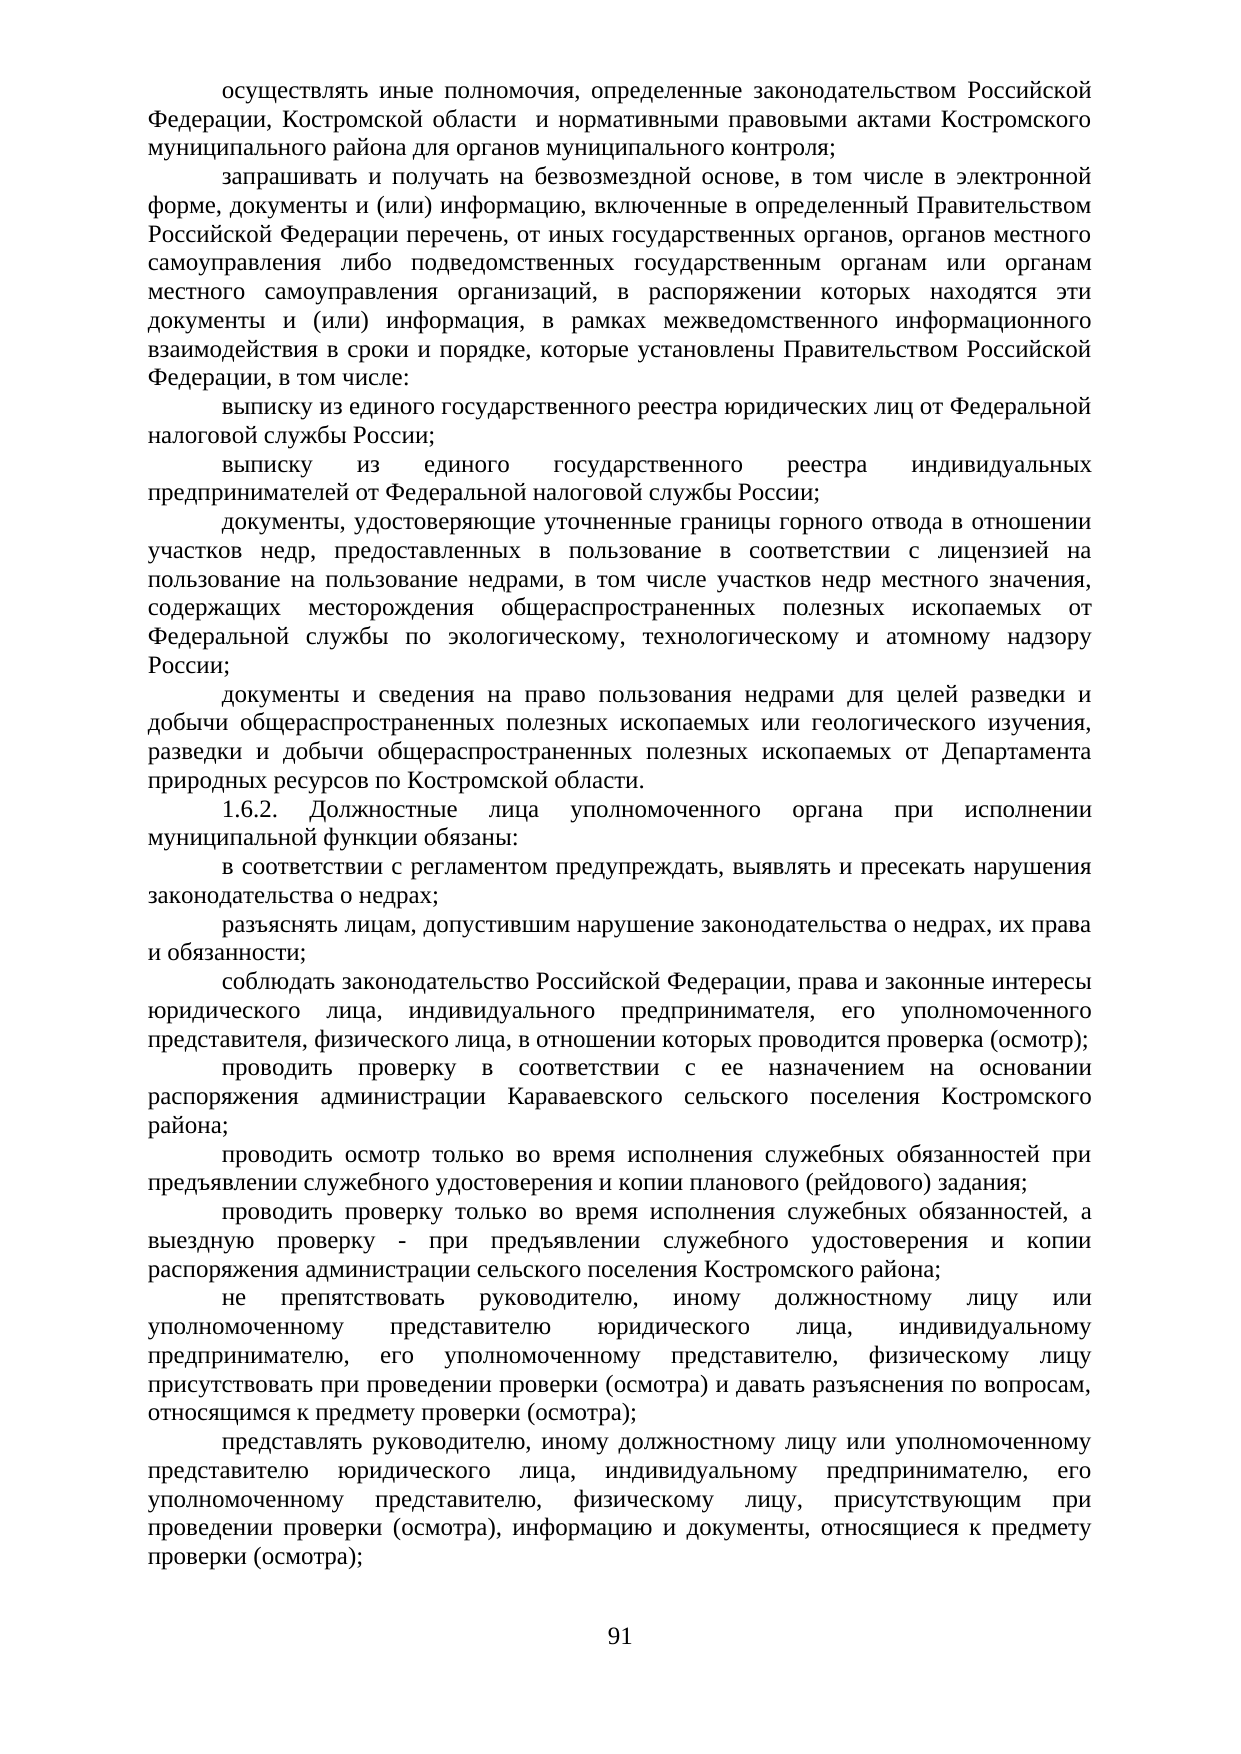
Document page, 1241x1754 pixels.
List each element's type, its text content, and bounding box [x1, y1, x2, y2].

text проводить осмотр только во время исполнения служебных обязанностей при предъявлении служебного удостоверения и копии планового (рейдового) задания; [148, 1139, 1092, 1196]
text представлять руководителю, иному должностному лицу или уполномоченному представителю юридического лица, индивидуальному предпринимателю, его уполномоченному представителю, физическому лицу, присутствующим при проведении проверки (осмотра), информацию и документы, относящиеся к предмету проверки (осмотра); [148, 1426, 1092, 1570]
text в соответствии с регламентом предупреждать, выявлять и пресекать нарушения законодательства о недрах; [148, 851, 1092, 909]
text выписку из единого государственного реестра индивидуальных предпринимателей от Федеральной налоговой службы России; [148, 449, 1092, 506]
text запрашивать и получать на безвозмездной основе, в том числе в электронной форме, документы и (или) информацию, включенные в определенный Правительством Российской Федерации перечень, от иных государственных органов, органов местного самоуправления либо подведомственных государственным органам или органам местного самоуправления организаций, в распоряжении которых находятся эти документы и (или) информация, в рамках межведомственного информационного взаимодействия в сроки и порядке, которые установлены Правительством Российской Федерации, в том числе: [148, 161, 1092, 391]
text выписку из единого государственного реестра юридических лиц от Федеральной налоговой службы России; [148, 391, 1092, 449]
text соблюдать законодательство Российской Федерации, права и законные интересы юридического лица, индивидуального предпринимателя, его уполномоченного представителя, физического лица, в отношении которых проводится проверка (осмотр); [148, 966, 1092, 1052]
text осуществлять иные полномочия, определенные законодательством Российской Федерации, Костромской области и нормативными правовыми актами Костромского муниципального района для органов муниципального контроля; [148, 75, 1092, 161]
text проводить проверку только во время исполнения служебных обязанностей, а выездную проверку - при предъявлении служебного удостоверения и копии распоряжения администрации сельского поселения Костромского района; [148, 1196, 1092, 1282]
text 1.6.2. Должностные лица уполномоченного органа при исполнении муниципальной функции обязаны: [148, 794, 1092, 851]
text не препятствовать руководителю, иному должностному лицу или уполномоченному представителю юридического лица, индивидуальному предпринимателю, его уполномоченному представителю, физическому лицу присутствовать при проведении проверки (осмотра) и давать разъяснения по вопросам, относящимся к предмету проверки (осмотра); [148, 1282, 1092, 1426]
text проводить проверку в соответствии с ее назначением на основании распоряжения администрации Караваевского сельского поселения Костромского района; [148, 1052, 1092, 1139]
text документы, удостоверяющие уточненные границы горного отвода в отношении участков недр, предоставленных в пользование в соответствии с лицензией на пользование на пользование недрами, в том числе участков недр местного значения, содержащих месторождения общераспространенных полезных ископаемых от Федеральной службы по экологическому, технологическому и атомному надзору России; [148, 506, 1092, 679]
text документы и сведения на право пользования недрами для целей разведки и добычи общераспространенных полезных ископаемых или геологического изучения, разведки и добычи общераспространенных полезных ископаемых от Департамента природных ресурсов по Костромской области. [148, 679, 1092, 794]
text разъяснять лицам, допустившим нарушение законодательства о недрах, их права и обязанности; [148, 909, 1092, 966]
